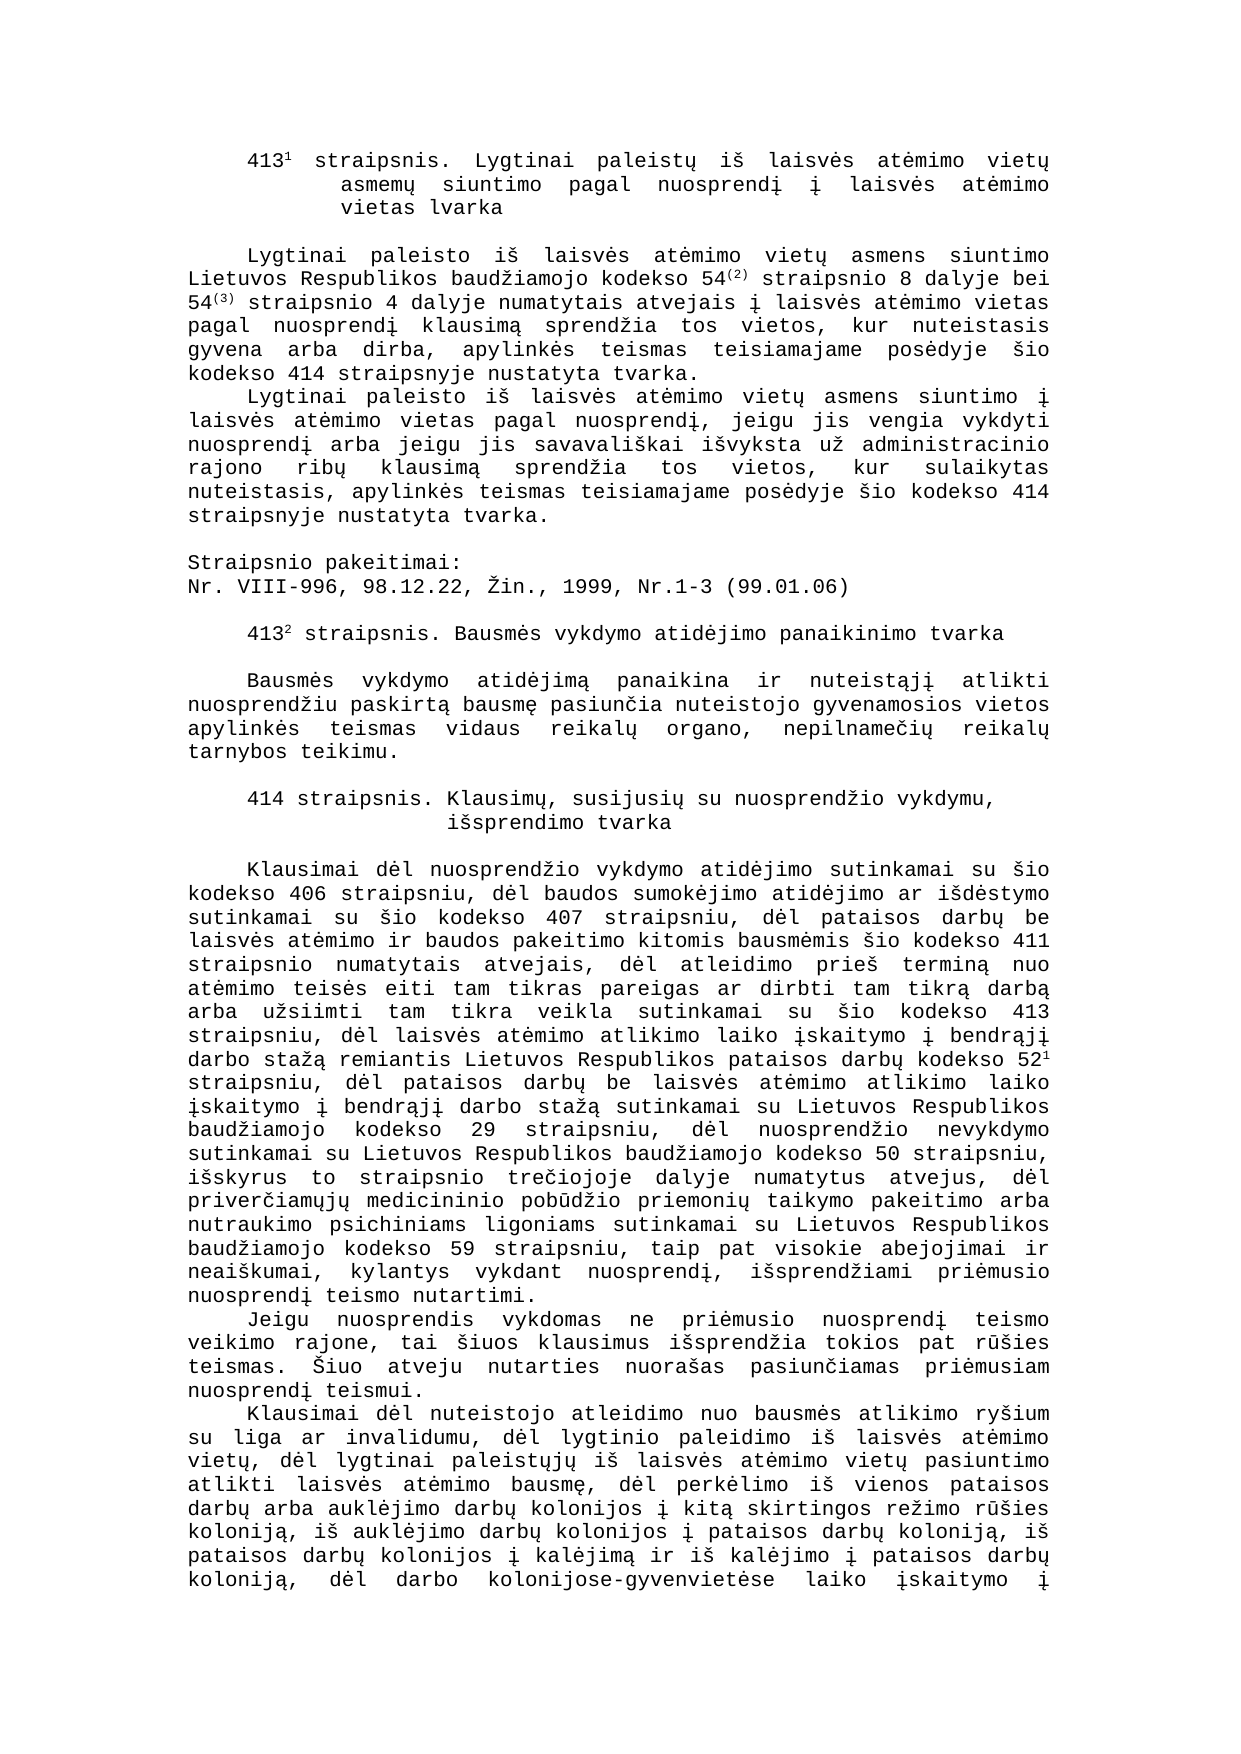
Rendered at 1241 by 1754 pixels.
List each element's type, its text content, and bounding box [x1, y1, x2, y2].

text Klausimai dėl nuosprendžio vykdymo atidėjimo sutinkamai su šio kodekso 406 straipsniu, dėl baudos sumokėjimo atidėjimo ar išdėstymo sutinkamai su šio kodekso 407 straipsniu, dėl pataisos darbų be laisvės atėmimo ir baudos pakeitimo kitomis bausmėmis šio kodekso 411 straipsnio numatytais atvejais, dėl atleidimo prieš terminą nuo atėmimo teisės eiti tam tikras pareigas ar dirbti tam tikrą darbą arba užsiimti tam tikra veikla sutinkamai su šio kodekso 413 straipsniu, dėl laisvės atėmimo atlikimo laiko įskaitymo į bendrąjį darbo stažą remiantis Lietuvos Respublikos pataisos darbų kodekso 521 straipsniu, dėl pataisos darbų be laisvės atėmimo atlikimo laiko įskaitymo į bendrąjį darbo stažą sutinkamai su Lietuvos Respublikos baudžiamojo kodekso 29 straipsniu, dėl nuosprendžio nevykdymo sutinkamai su Lietuvos Respublikos baudžiamojo kodekso 50 straipsniu, išskyrus to straipsnio trečiojoje dalyje numatytus atvejus, dėl priverčiamųjų medicininio pobūdžio priemonių taikymo pakeitimo arba nutraukimo psichiniams ligoniams sutinkamai su Lietuvos Respublikos baudžiamojo kodekso 59 straipsniu, taip pat visokie abejojimai ir neaiškumai, kylantys vykdant nuosprendį, išsprendžiami priėmusio nuosprendį teismo nutartimi. [187, 859, 1050, 1309]
text Jeigu nuosprendis vykdomas ne priėmusio nuosprendį teismo veikimo rajone, tai šiuos klausimus išsprendžia tokios pat rūšies teismas. Šiuo atveju nutarties nuorašas pasiunčiamas priėmusiam nuosprendį teismui. [187, 1309, 1050, 1403]
text Lygtinai paleisto iš laisvės atėmimo vietų asmens siuntimo į laisvės atėmimo vietas pagal nuosprendį, jeigu jis vengia vykdyti nuosprendį arba jeigu jis savavališkai išvyksta už administracinio rajono ribų klausimą sprendžia tos vietos, kur sulaikytas nuteistasis, apylinkės teismas teisiamajame posėdyje šio kodekso 414 straipsnyje nustatyta tvarka. [187, 386, 1050, 528]
text Lygtinai paleisto iš laisvės atėmimo vietų asmens siuntimo Lietuvos Respublikos baudžiamojo kodekso 54(2) straipsnio 8 dalyje bei 54(3) straipsnio 4 dalyje numatytais atvejais į laisvės atėmimo vietas pagal nuosprendį klausimą sprendžia tos vietos, kur nuteistasis gyvena arba dirba, apylinkės teismas teisiamajame posėdyje šio kodekso 414 straipsnyje nustatyta tvarka. [187, 244, 1050, 386]
text Bausmės vykdymo atidėjimą panaikina ir nuteistąjį atlikti nuosprendžiu paskirtą bausmę pasiunčia nuteistojo gyvenamosios vietos apylinkės teismas vidaus reikalų organo, nepilnamečių reikalų tarnybos teikimu. [187, 670, 1050, 765]
text 414 straipsnis. Klausimų, susijusių su nuosprendžio vykdymu, [187, 788, 1050, 812]
text 4131 straipsnis. Lygtinai paleistų iš laisvės atėmimo vietų asmemų siuntimo pagal nuosprendį į laisvės atėmimo vietas lvarka [247, 150, 1050, 221]
text 4132 straipsnis. Bausmės vykdymo atidėjimo panaikinimo tvarka [187, 623, 1050, 647]
text Nr. VIII-996, 98.12.22, Žin., 1999, Nr.1-3 (99.01.06) [187, 576, 1050, 599]
text Straipsnio pakeitimai: [187, 552, 1050, 576]
text Klausimai dėl nuteistojo atleidimo nuo bausmės atlikimo ryšium su liga ar invalidumu, dėl lygtinio paleidimo iš laisvės atėmimo vietų, dėl lygtinai paleistųjų iš laisvės atėmimo vietų pasiuntimo atlikti laisvės atėmimo bausmę, dėl perkėlimo iš vienos pataisos darbų arba auklėjimo darbų kolonijos į kitą skirtingos režimo rūšies koloniją, iš auklėjimo darbų kolonijos į pataisos darbų koloniją, iš pataisos darbų kolonijos į kalėjimą ir iš kalėjimo į pataisos darbų koloniją, dėl darbo kolonijose-gyvenvietėse laiko įskaitymo į [187, 1403, 1050, 1592]
text išsprendimo tvarka [187, 812, 1050, 836]
